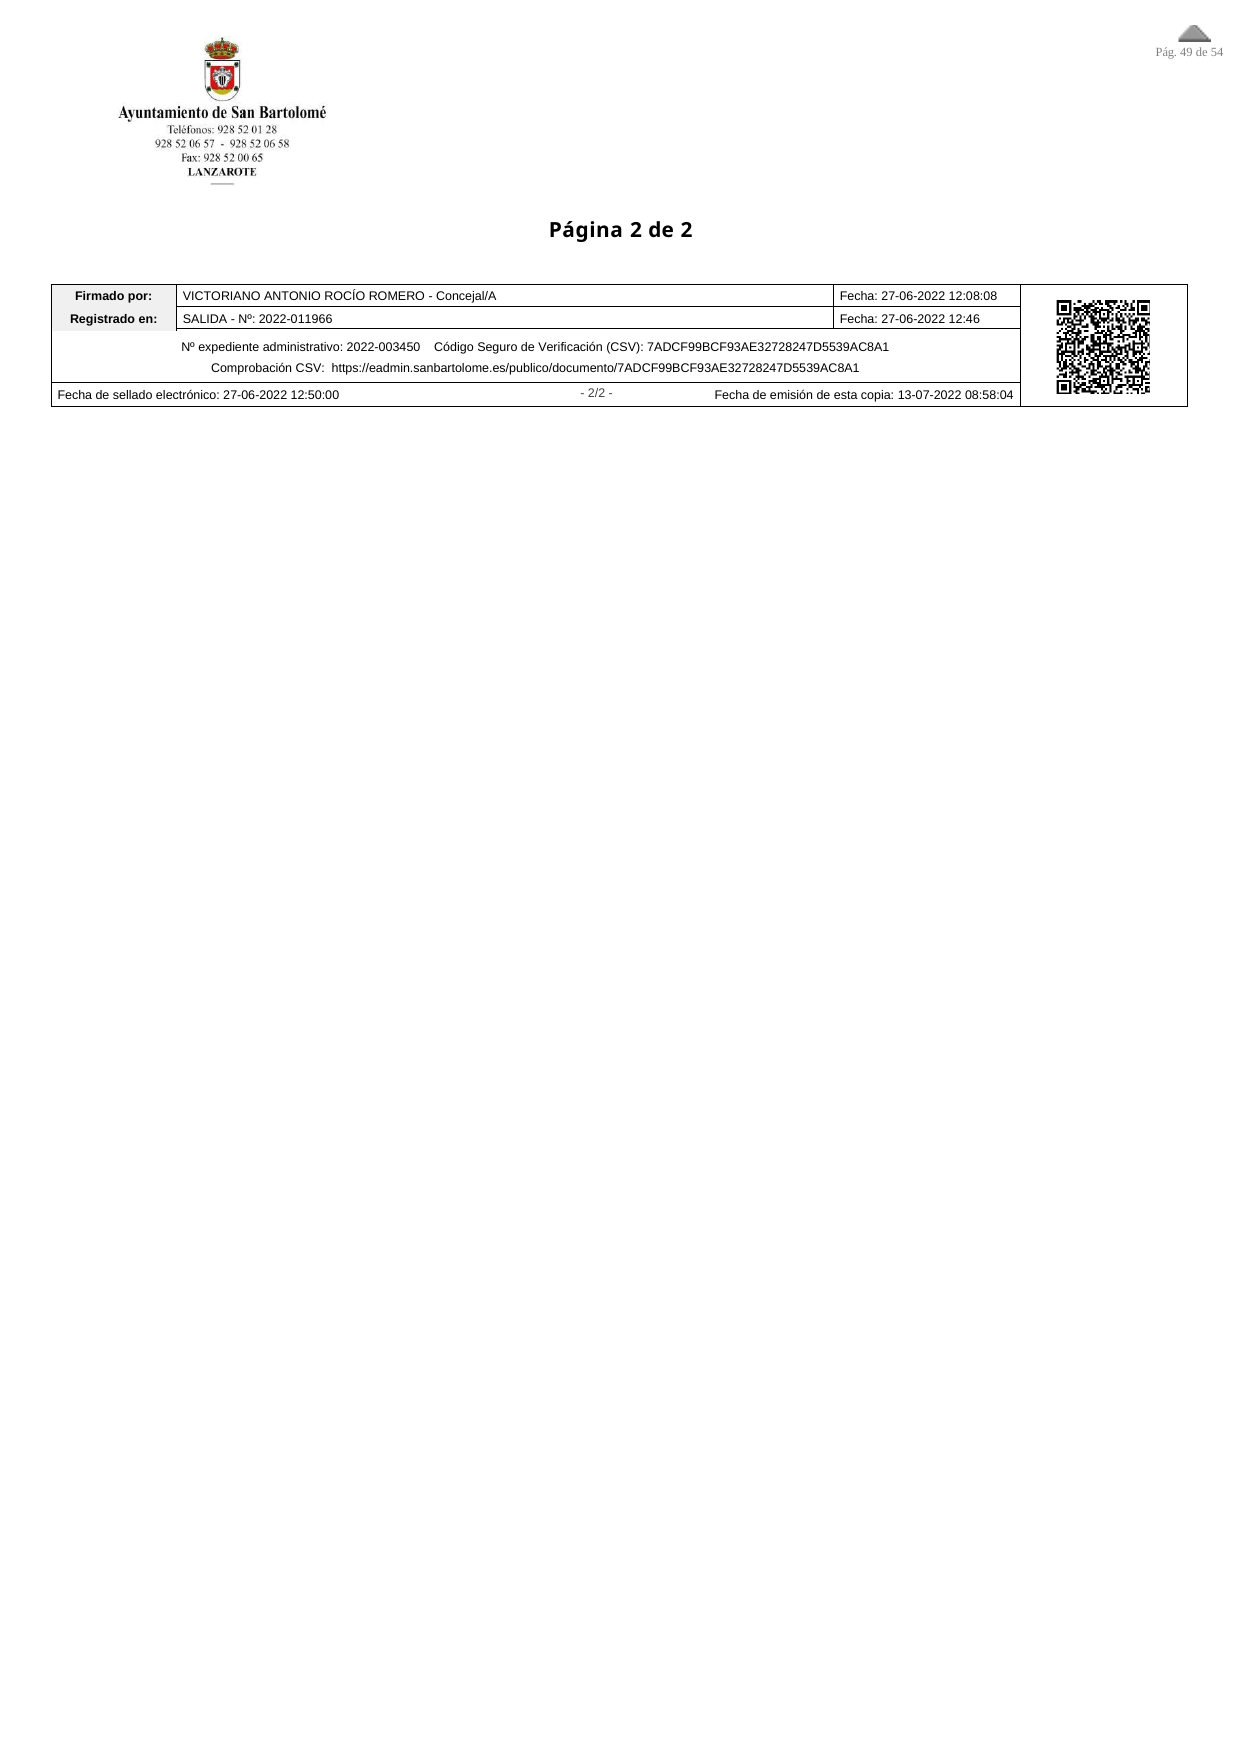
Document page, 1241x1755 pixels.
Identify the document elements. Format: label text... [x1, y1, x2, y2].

table_cell Registrado en: [52, 309, 176, 328]
table_header VICTORIANO ANTONIO ROCÍO ROMERO - Concejal/A [177, 285, 833, 306]
table_cell Fecha de sellado electrónico: 27-06-2022 12:50:00 - 2/2 - Fecha de emisión de esta copia: 13-07-2022 08:58:04 [52, 383, 1020, 406]
text Página 2 de 2 [42, 215, 1199, 243]
table_header Fecha: 27-06-2022 12:08:08 [834, 285, 1020, 306]
table_cell Fecha: 27-06-2022 12:46 [834, 307, 1020, 328]
table_cell Nº expediente administrativo: 2022-003450 Código Seguro de Verificación (CSV): 7ADCF99BCF93AE32728247D5539AC8A1 Comprobación CSV: https://eadmin.sanbartolome.es/publico/documento/7ADCF99BCF93AE32728247D5539AC8A1 [52, 329, 1020, 382]
picture [116, 36, 329, 186]
picture [1177, 25, 1211, 42]
table_cell SALIDA - Nº: 2022-011966 [177, 307, 833, 328]
table_header Firmado por: [52, 285, 176, 306]
table_header [1021, 285, 1187, 406]
picture [1056, 300, 1150, 394]
